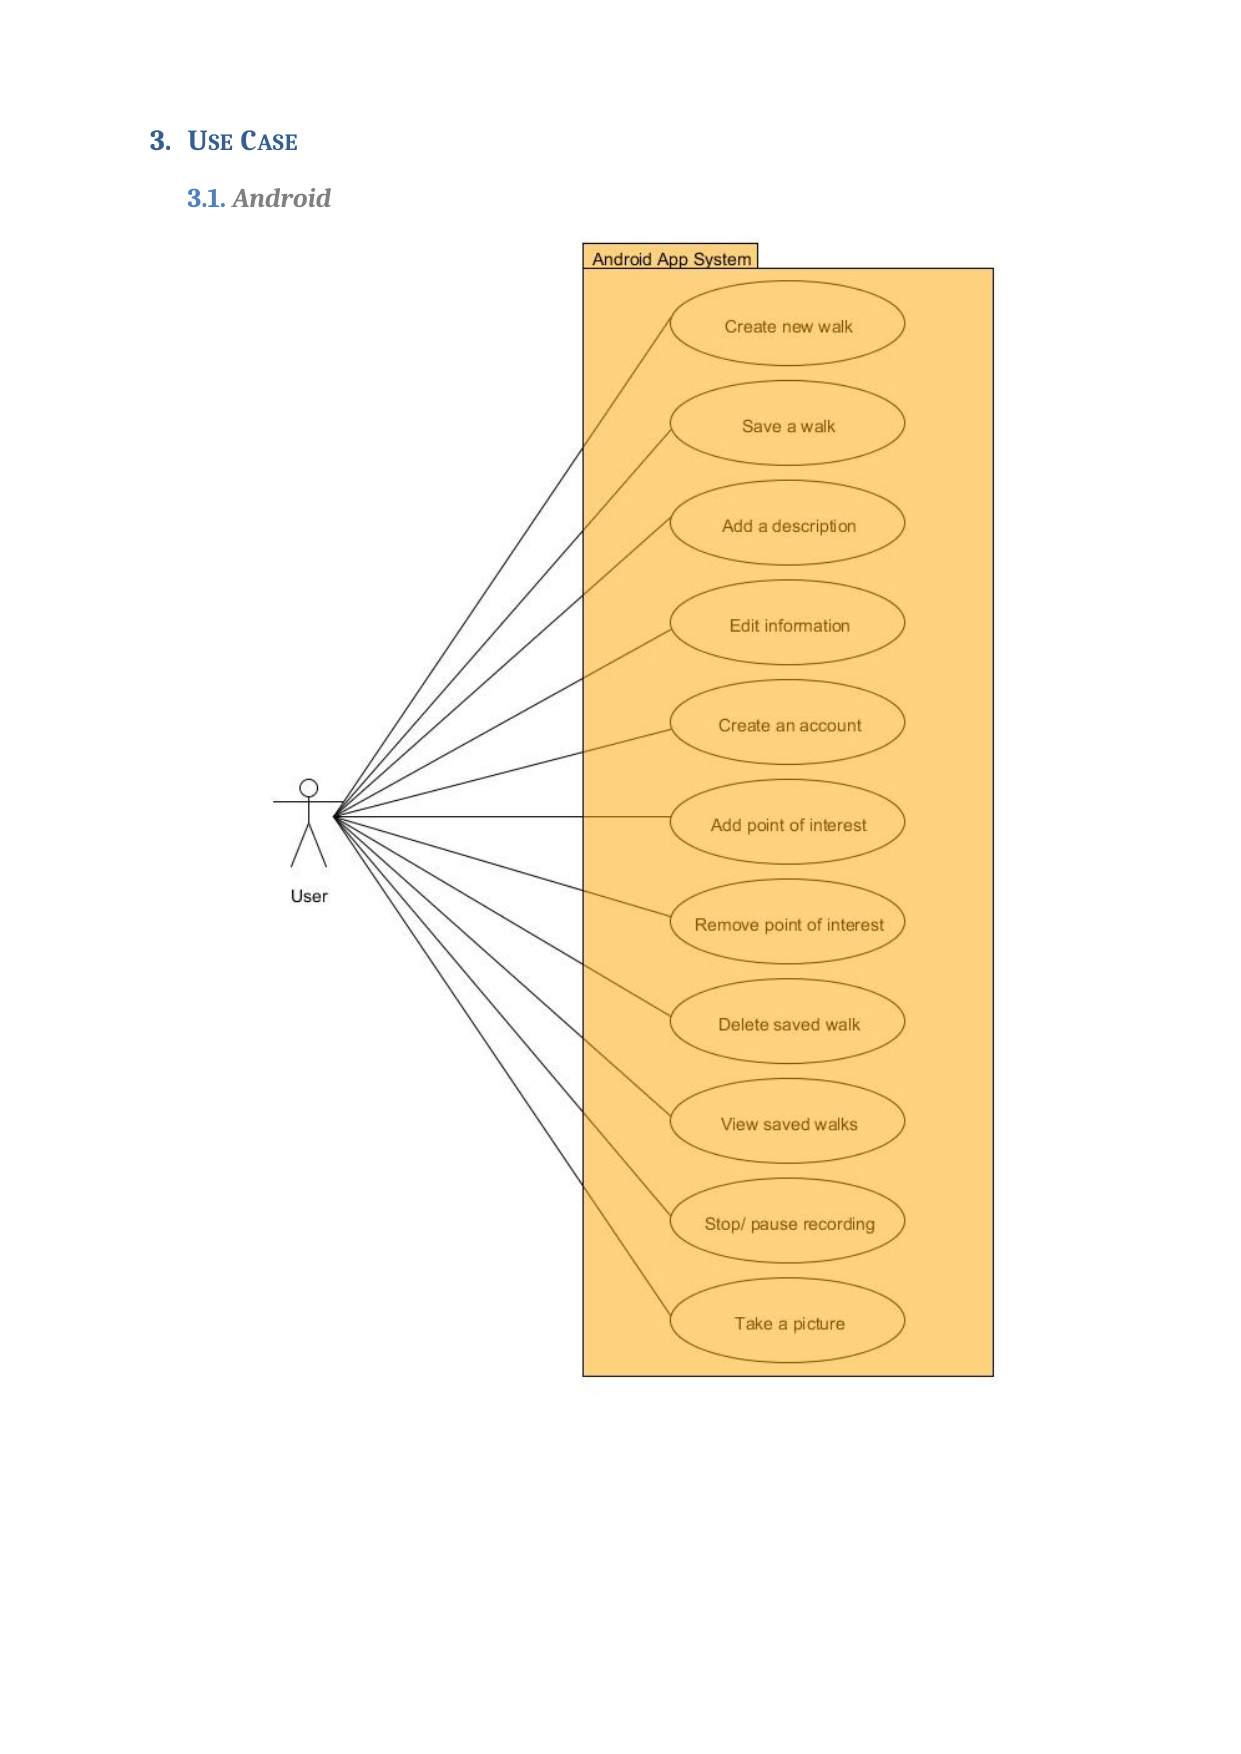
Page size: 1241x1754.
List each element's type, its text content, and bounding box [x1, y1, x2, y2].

subtitle Android [187, 183, 1090, 214]
subtitle Use Case [150, 124, 1090, 157]
